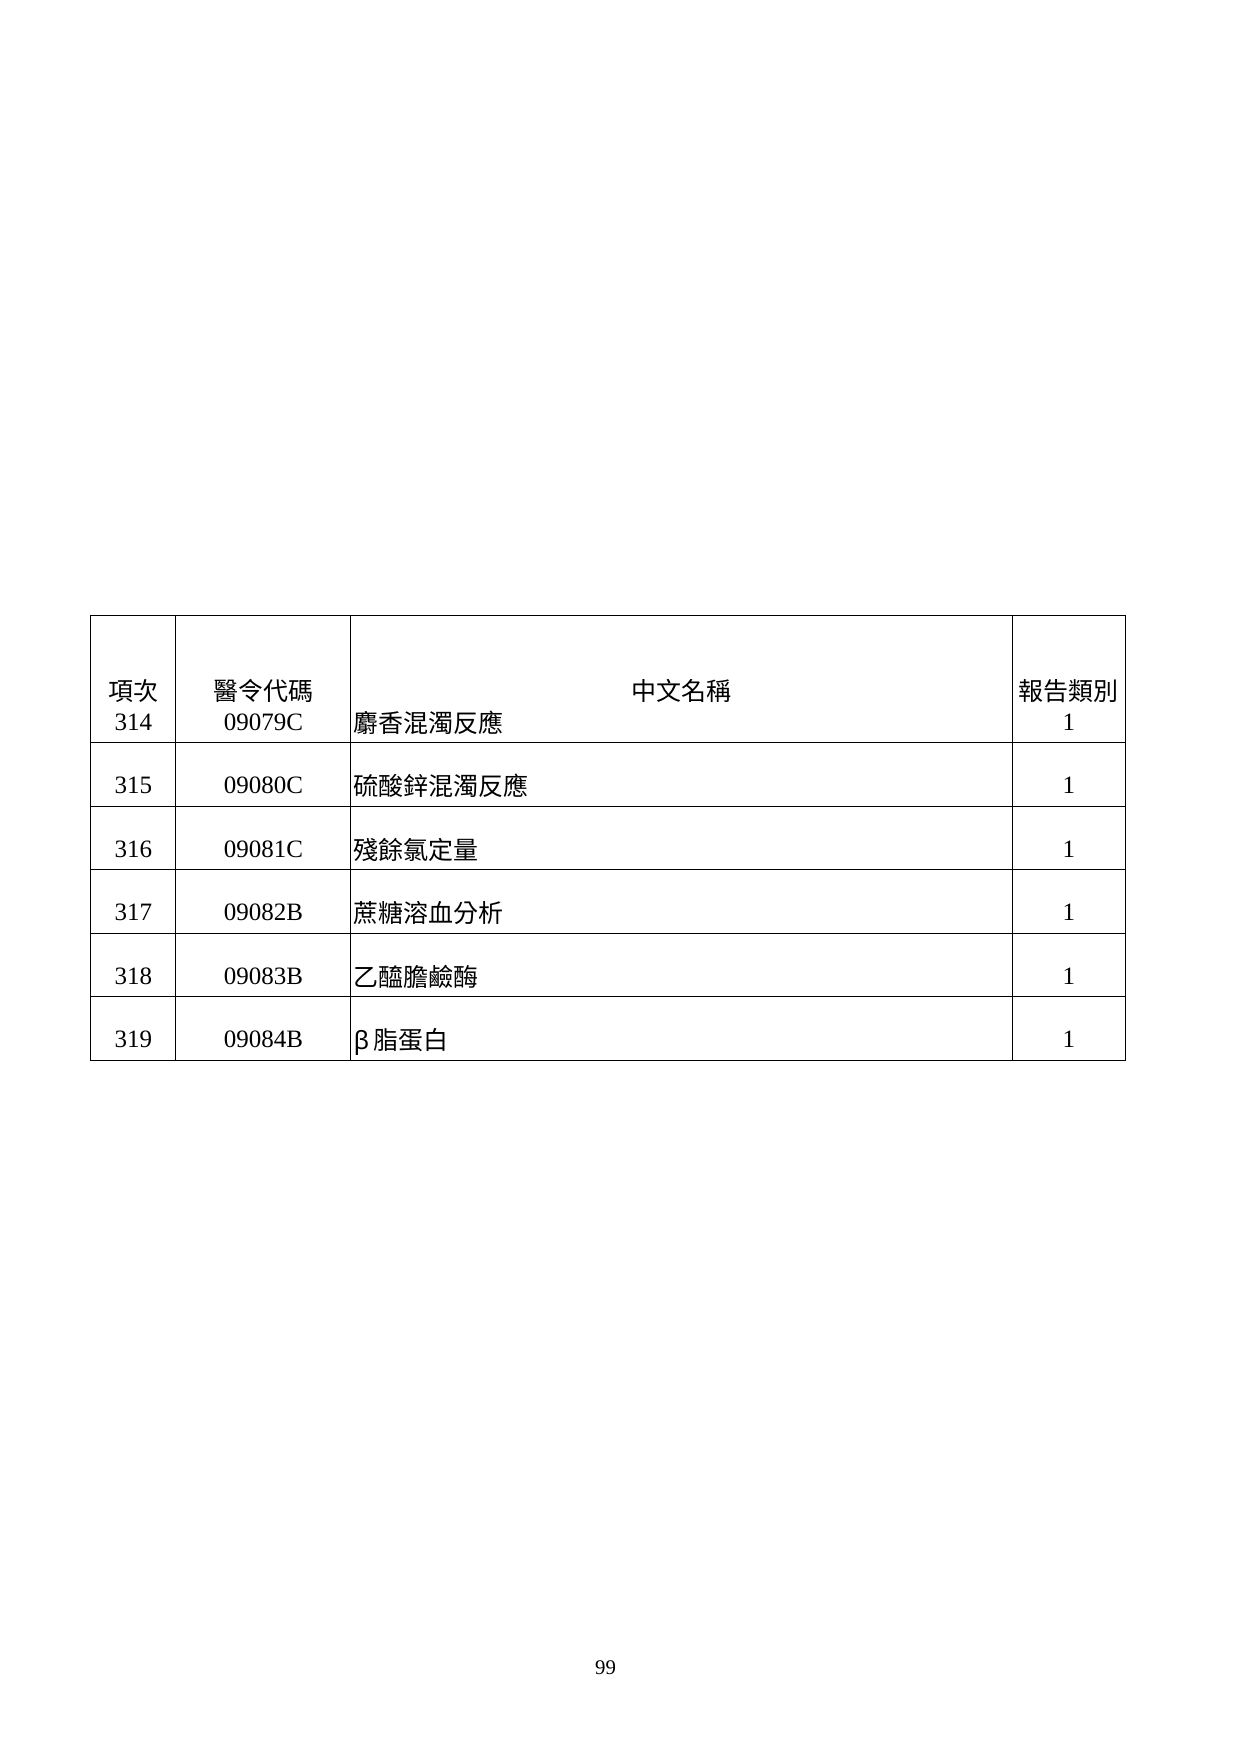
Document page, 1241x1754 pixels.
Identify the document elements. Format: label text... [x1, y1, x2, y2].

table_cell 319 [91, 997, 175, 1060]
table_cell 316 [91, 807, 175, 869]
table_cell 1 [1013, 807, 1125, 869]
table_cell 麝香混濁反應 [351, 679, 1012, 742]
table_header [351, 616, 1012, 679]
table_cell 1 [1013, 934, 1125, 996]
table_cell 09082B [176, 870, 350, 933]
table_cell [1126, 933, 1240, 996]
table_cell [1126, 742, 1240, 806]
table_cell 1 [1013, 743, 1125, 806]
table_cell 09083B [176, 934, 350, 996]
table_cell 314 [91, 679, 175, 742]
table_cell 09084B [176, 997, 350, 1060]
table_cell [1126, 869, 1240, 933]
table_header [176, 616, 350, 679]
table_cell [1126, 806, 1240, 869]
table_header [91, 616, 175, 679]
table_cell β脂蛋白 [351, 997, 1012, 1060]
table_cell 乙醯膽鹼酶 [351, 934, 1012, 996]
table_cell 1 [1013, 679, 1125, 742]
table_cell [1126, 679, 1240, 742]
table_cell 1 [1013, 870, 1125, 933]
table_header [1126, 615, 1240, 678]
table_cell 315 [91, 743, 175, 806]
table_cell 09081C [176, 807, 350, 869]
table_cell 硫酸鋅混濁反應 [351, 743, 1012, 806]
table_cell 318 [91, 934, 175, 996]
table_header [1013, 616, 1125, 679]
table_cell 蔗糖溶血分析 [351, 870, 1012, 933]
table_cell 1 [1013, 997, 1125, 1060]
table_cell 317 [91, 870, 175, 933]
table_cell 殘餘氯定量 [351, 807, 1012, 869]
table_cell 09080C [176, 743, 350, 806]
table_cell 09079C [176, 679, 350, 742]
table_cell [1126, 996, 1240, 1060]
